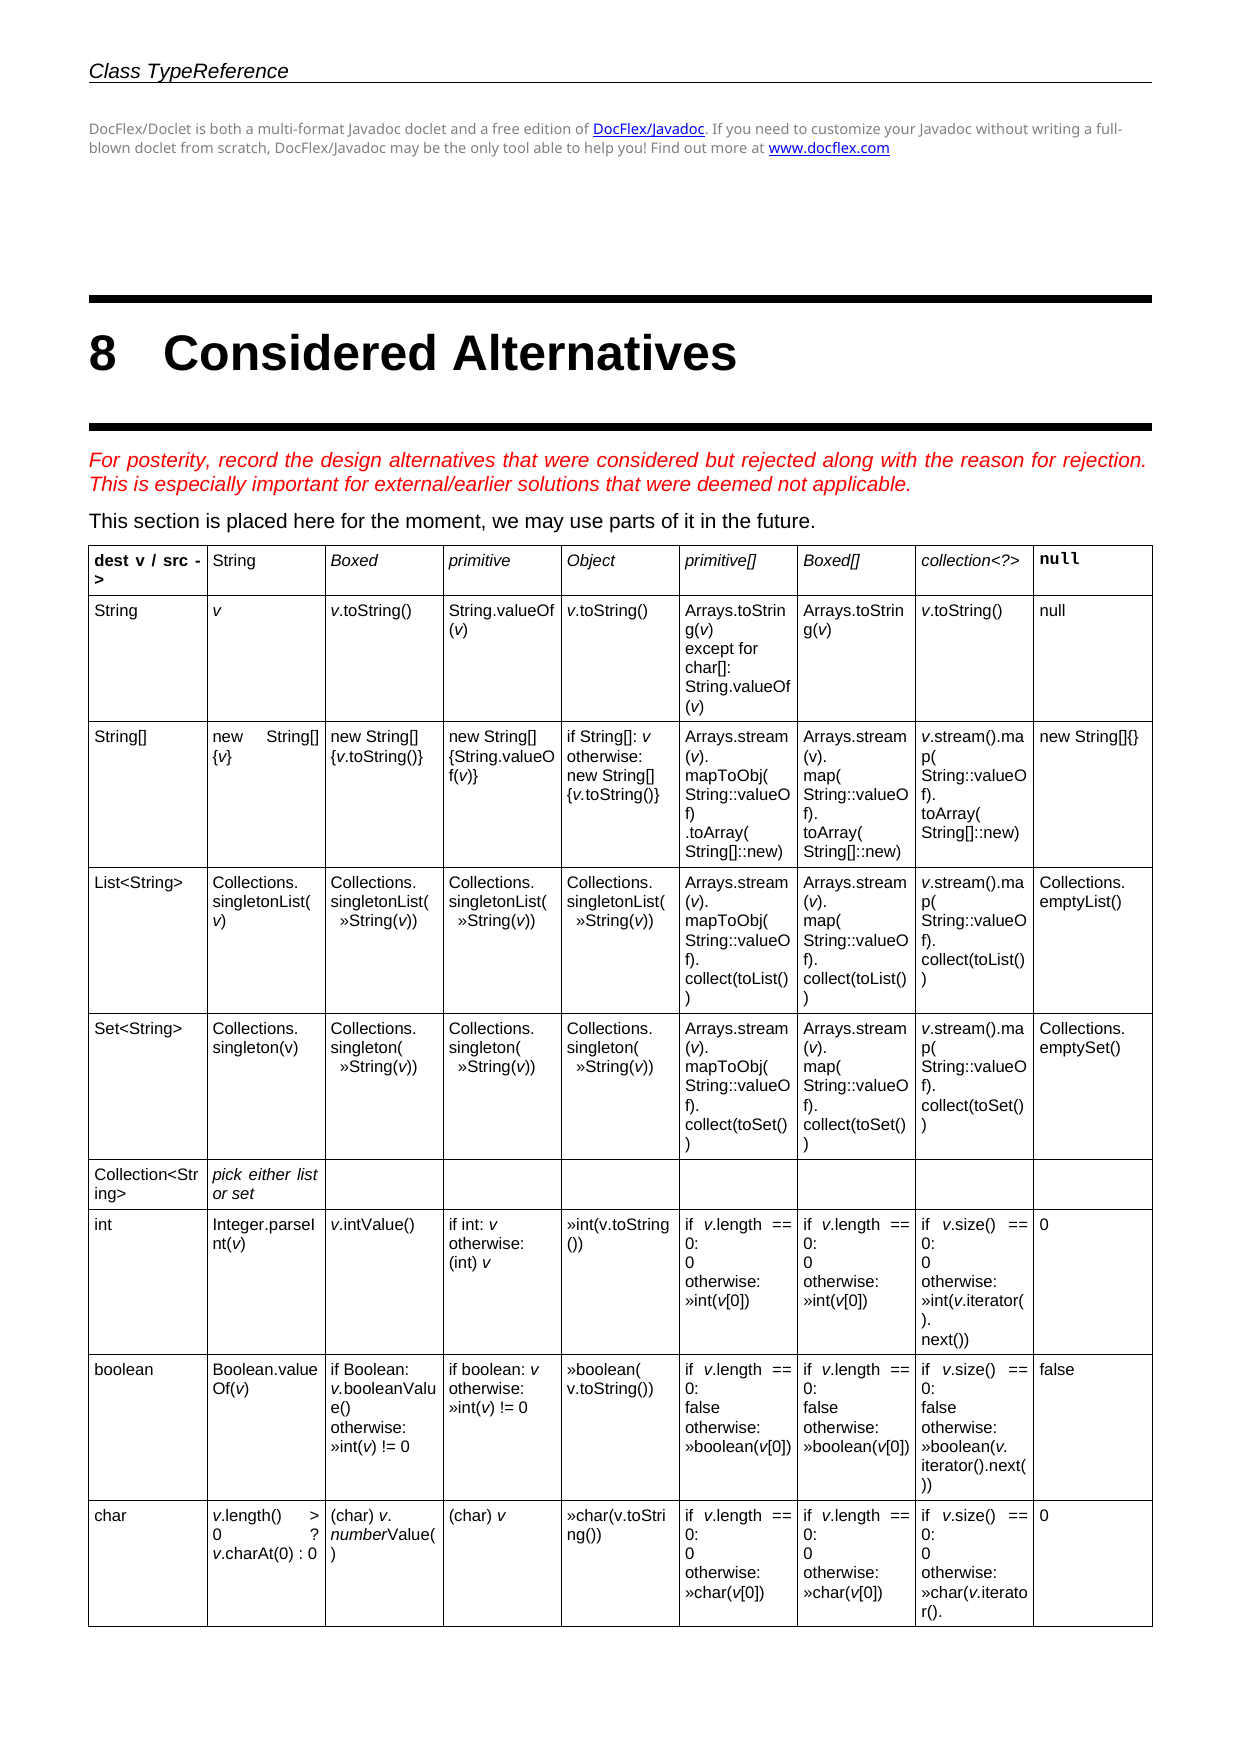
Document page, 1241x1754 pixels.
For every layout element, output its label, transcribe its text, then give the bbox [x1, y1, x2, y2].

table_cell v [208, 596, 325, 721]
table_cell if v.size() == 0: false otherwise: »boolean(v. iterator().next()) [916, 1355, 1033, 1500]
table_cell if boolean: v otherwise: »int(v) != 0 [444, 1355, 561, 1500]
table_header dest v / src -> [89, 546, 207, 595]
table_cell if v.length == 0: false otherwise: »boolean(v[0]) [680, 1355, 797, 1500]
table_cell v.toString() [326, 596, 443, 721]
table_cell v.stream().map( String::valueOf). collect(toList()) [916, 868, 1033, 1013]
table_cell Collections. singletonList(v) [208, 868, 325, 1013]
table_header null [1034, 546, 1152, 595]
table_cell if String[]: v otherwise: new String[] {v.toString()} [562, 722, 679, 867]
table_header String [208, 546, 325, 595]
table_cell Collections. singleton(v) [208, 1014, 325, 1158]
table_cell [680, 1160, 797, 1208]
table_cell List<String> [89, 868, 207, 1013]
table_cell (char) v [444, 1501, 561, 1626]
table_cell char [89, 1501, 207, 1626]
table_cell Integer.parseInt(v) [208, 1210, 325, 1354]
table_cell [916, 1160, 1033, 1208]
table_cell new String[] {String.valueOf(v)} [444, 722, 561, 867]
table_cell [1034, 1160, 1152, 1208]
table_cell if int: v otherwise: (int) v [444, 1210, 561, 1354]
table_cell »char(v.toString()) [562, 1501, 679, 1626]
table_cell 0 [1034, 1210, 1152, 1354]
table_cell v.stream().map( String::valueOf). toArray( String[]::new) [916, 722, 1033, 867]
table_cell v.toString() [562, 596, 679, 721]
table_cell Arrays.stream(v). map( String::valueOf). toArray( String[]::new) [798, 722, 915, 867]
table_cell [798, 1160, 915, 1208]
table_cell boolean [89, 1355, 207, 1500]
table_cell Collections. singleton( »String(v)) [562, 1014, 679, 1158]
table_cell new String[]{} [1034, 722, 1152, 867]
table_header Boxed[] [798, 546, 915, 595]
table_cell Arrays.toString(v) except for char[]: String.valueOf(v) [680, 596, 797, 721]
table_cell Arrays.stream(v). map( String::valueOf). collect(toSet()) [798, 1014, 915, 1158]
table_cell if v.length == 0: 0 otherwise: »int(v[0]) [680, 1210, 797, 1354]
table_cell Arrays.stream(v). map( String::valueOf). collect(toList()) [798, 868, 915, 1013]
table_cell if Boolean: v.booleanValue() otherwise: »int(v) != 0 [326, 1355, 443, 1500]
table_cell if v.length == 0: false otherwise: »boolean(v[0]) [798, 1355, 915, 1500]
table_cell if v.length == 0: 0 otherwise: »int(v[0]) [798, 1210, 915, 1354]
table_cell [444, 1160, 561, 1208]
table_cell int [89, 1210, 207, 1354]
table_cell »boolean( v.toString()) [562, 1355, 679, 1500]
table_cell v.toString() [916, 596, 1033, 721]
table_cell pick either list or set [208, 1160, 325, 1208]
table_cell v.length() > 0 ? v.charAt(0) : 0 [208, 1501, 325, 1626]
table_cell String [89, 596, 207, 721]
table_cell Collections. singletonList( »String(v)) [326, 868, 443, 1013]
table_cell v.stream().map( String::valueOf). collect(toSet()) [916, 1014, 1033, 1158]
table_cell Collection<String> [89, 1160, 207, 1208]
table_cell Arrays.toString(v) [798, 596, 915, 721]
table_cell new String[] {v.toString()} [326, 722, 443, 867]
table_cell if v.length == 0: 0 otherwise: »char(v[0]) [680, 1501, 797, 1626]
table_cell Collections. singleton( »String(v)) [444, 1014, 561, 1158]
table_cell false [1034, 1355, 1152, 1500]
table_cell Collections. singleton( »String(v)) [326, 1014, 443, 1158]
table_cell new String[] {v} [208, 722, 325, 867]
table_cell 0 [1034, 1501, 1152, 1626]
table_cell if v.size() == 0: 0 otherwise: »int(v.iterator(). next()) [916, 1210, 1033, 1354]
table_cell null [1034, 596, 1152, 721]
table_cell v.intValue() [326, 1210, 443, 1354]
table_header primitive[] [680, 546, 797, 595]
table_cell String[] [89, 722, 207, 867]
table_cell Set<String> [89, 1014, 207, 1158]
table_cell Collections. emptySet() [1034, 1014, 1152, 1158]
table_header collection<?> [916, 546, 1033, 595]
table_header Object [562, 546, 679, 595]
table_header Boxed [326, 546, 443, 595]
table_cell Arrays.stream(v). mapToObj( String::valueOf). collect(toSet()) [680, 1014, 797, 1158]
text For posterity, record the design alternatives that were considered but rejected along with the reason for rejection. This is especially important for external/earlier solutions that were deemed not applicable. [88, 448, 1152, 496]
table_cell Boolean.valueOf(v) [208, 1355, 325, 1500]
subtitle Considered Alternatives [88, 296, 1152, 431]
table_cell »int(v.toString()) [562, 1210, 679, 1354]
table_cell Collections. singletonList( »String(v)) [562, 868, 679, 1013]
table_cell Collections. singletonList( »String(v)) [444, 868, 561, 1013]
table_cell [562, 1160, 679, 1208]
table_cell Collections. emptyList() [1034, 868, 1152, 1013]
table_cell [326, 1160, 443, 1208]
table_header primitive [444, 546, 561, 595]
table_cell Arrays.stream(v). mapToObj( String::valueOf) .toArray( String[]::new) [680, 722, 797, 867]
text This section is placed here for the moment, we may use parts of it in the future. [88, 508, 1152, 532]
table_cell (char) v. numberValue() [326, 1501, 443, 1626]
table_cell if v.size() == 0: 0 otherwise: »char(v.iterator(). [916, 1501, 1033, 1626]
table_cell String.valueOf(v) [444, 596, 561, 721]
table_cell if v.length == 0: 0 otherwise: »char(v[0]) [798, 1501, 915, 1626]
table_cell Arrays.stream(v). mapToObj( String::valueOf). collect(toList()) [680, 868, 797, 1013]
text DocFlex/Doclet is both a multi-format Javadoc doclet and a free edition of DocFlex/Javadoc. If you need to customize your Javadoc without writing a full-blown doclet from scratch, DocFlex/Javadoc may be the only tool able to help you! Find out more at www.docflex.com [88, 118, 1152, 158]
